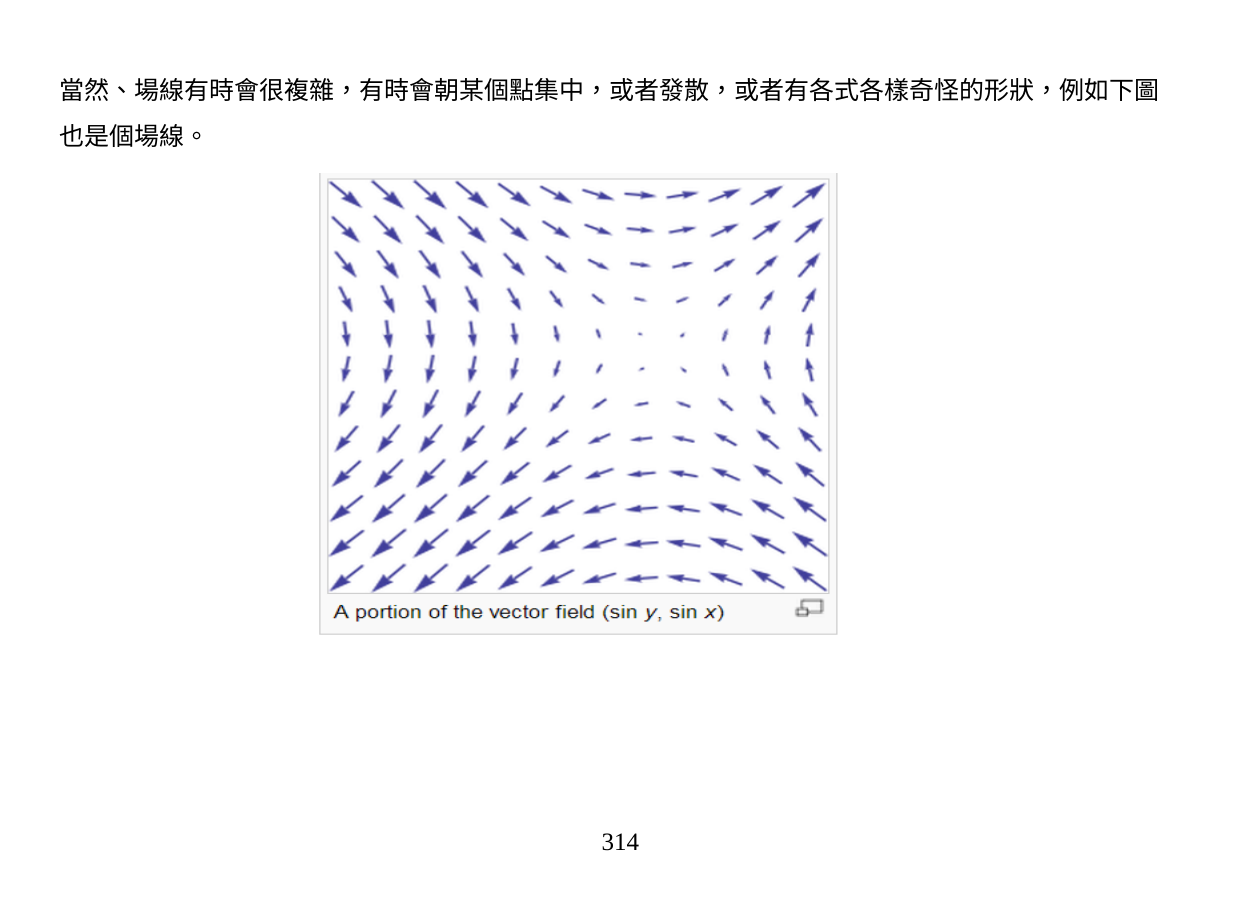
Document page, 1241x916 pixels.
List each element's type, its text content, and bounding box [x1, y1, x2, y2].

text 當然、場線有時會很複雜，有時會朝某個點集中，或者發散，或者有各式各樣奇怪的形狀，例如下圖也是個場線。 [59, 71, 1181, 152]
picture [318, 173, 843, 637]
